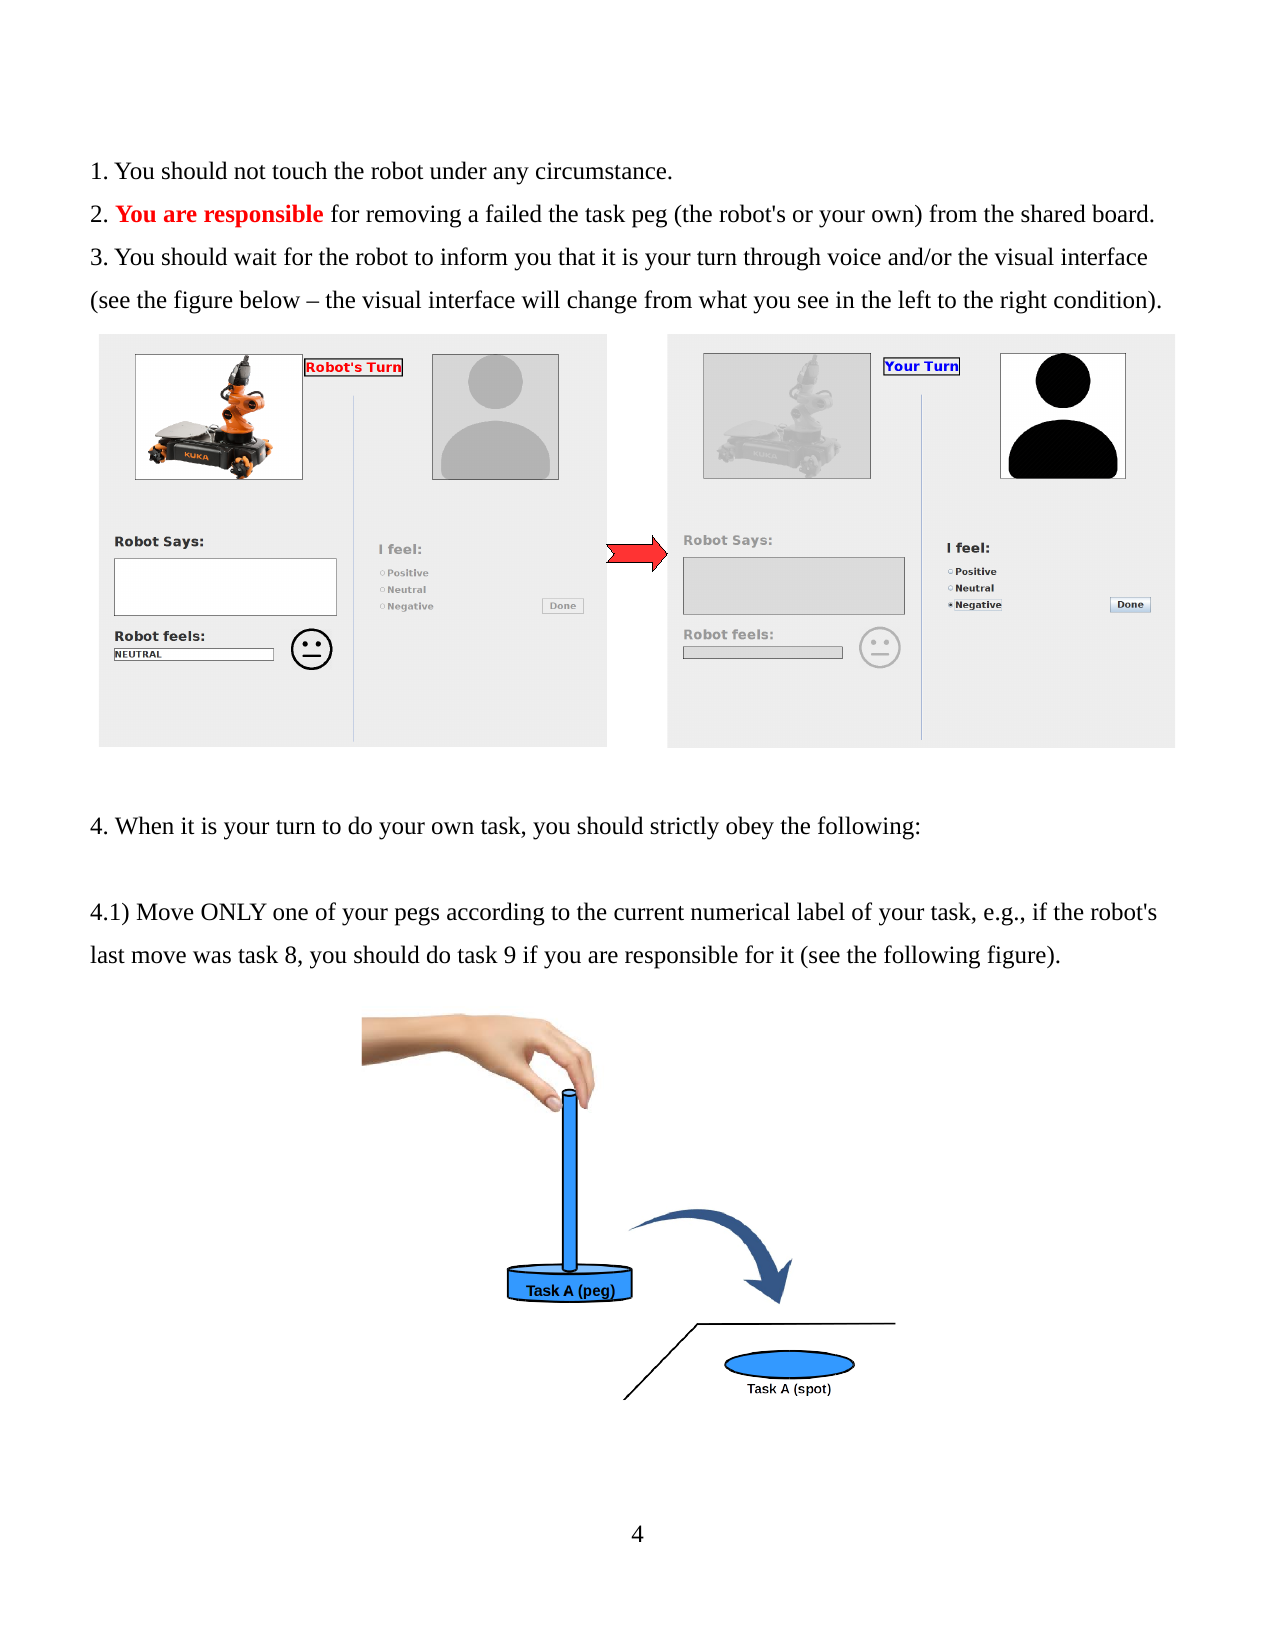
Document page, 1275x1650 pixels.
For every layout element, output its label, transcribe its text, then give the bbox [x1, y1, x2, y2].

text 3. You should wait for the robot to inform you that it is your turn through voice and/or the visual interface (see the figure below – the visual interface will change from what you see in the left to the right condition). [90, 242, 1185, 314]
text 2. You are responsible for removing a failed the task peg (the robot's or your own) from the shared board. [90, 199, 1185, 228]
table_header [607, 547, 613, 561]
table_header [636, 328, 1181, 782]
table_header [90, 984, 1185, 1426]
table_header [93, 328, 636, 782]
text 1. You should not touch the robot under any circumstance. [90, 156, 1185, 184]
picture [98, 334, 607, 747]
picture [358, 989, 917, 1422]
text 4. When it is your turn to do your own task, you should strictly obey the following: [90, 811, 1185, 840]
picture [667, 334, 1176, 748]
text 4.1) Move ONLY one of your pegs according to the current numerical label of your task, e.g., if the robot's last move was task 8, you should do task 9 if you are responsible for it (see the following figure). [90, 897, 1185, 969]
